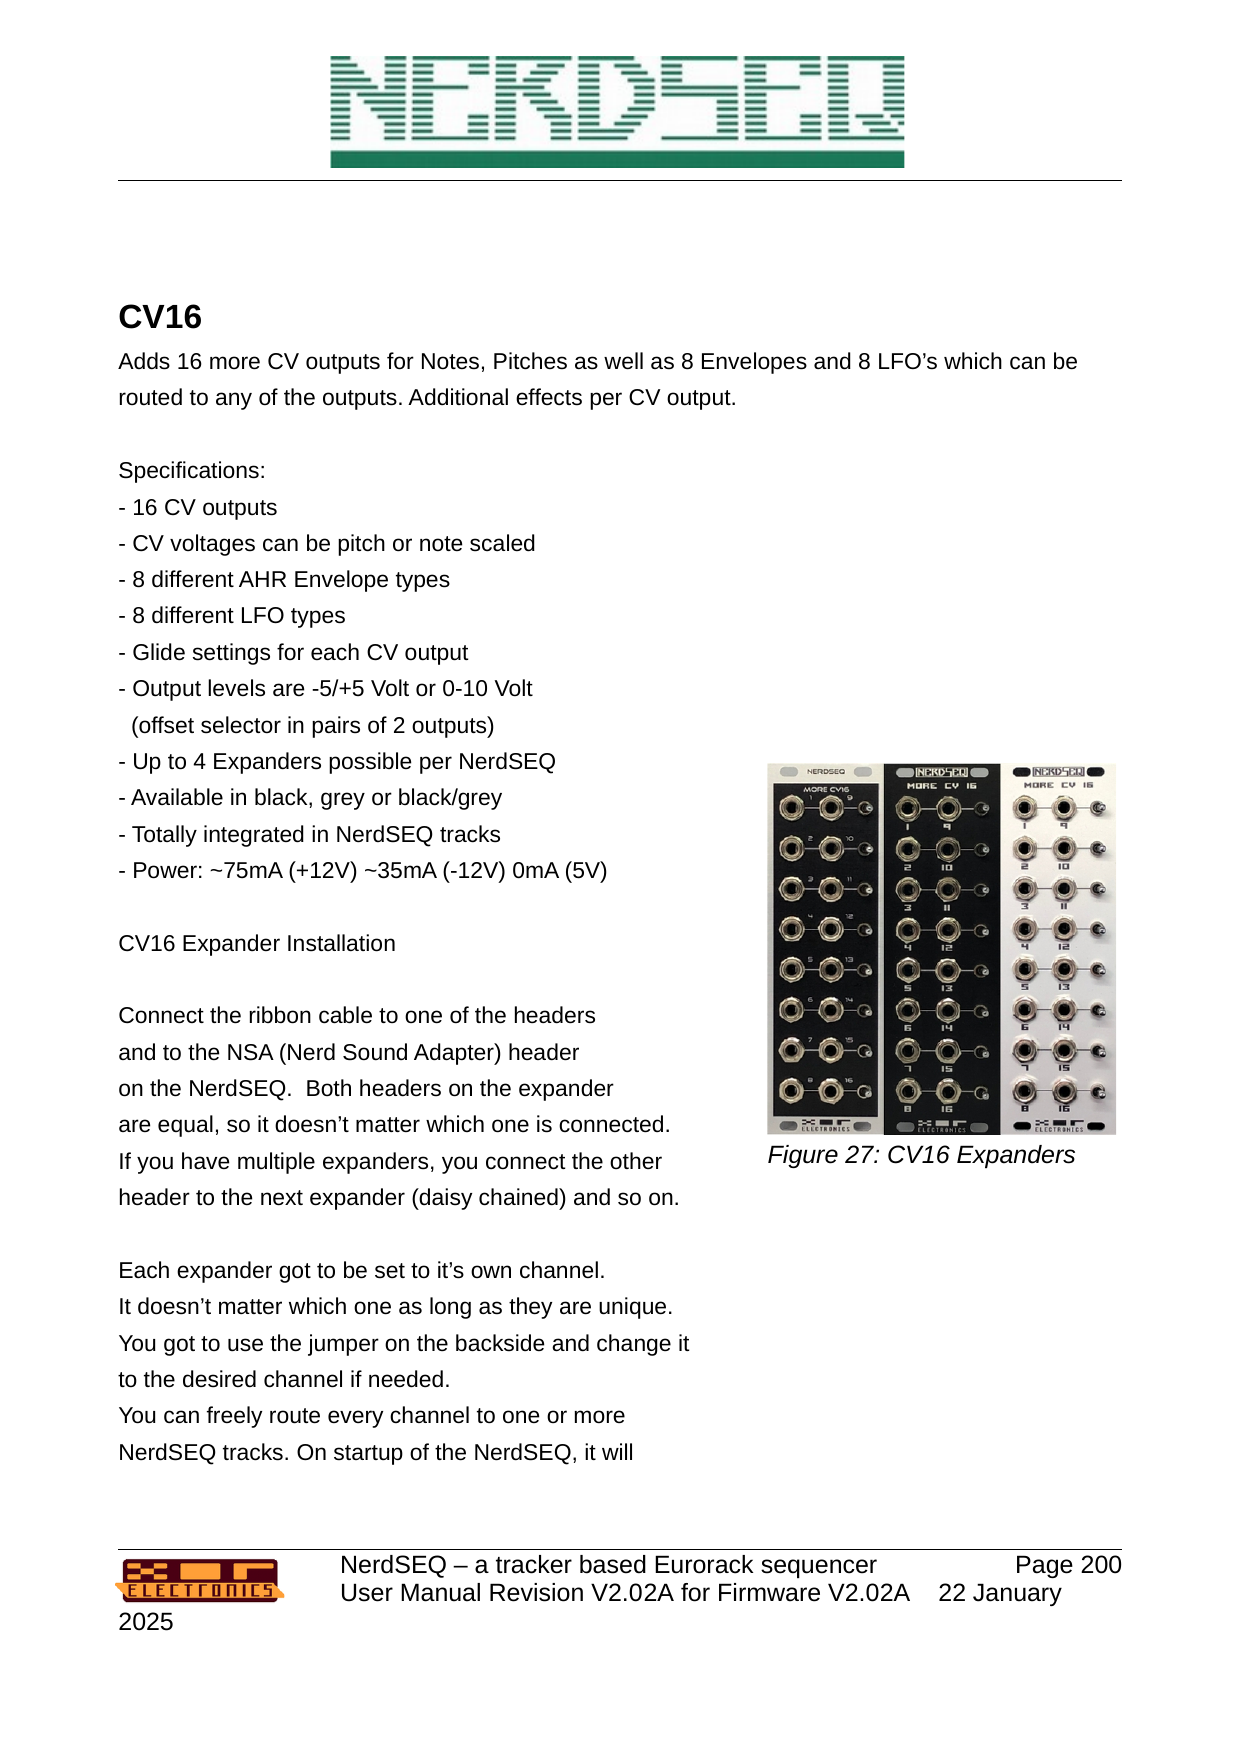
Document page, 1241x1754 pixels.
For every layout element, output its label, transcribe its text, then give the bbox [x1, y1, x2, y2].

text - Output levels are -5/+5 Volt or 0-10 Volt [118, 675, 1122, 702]
text header to the next expander (daisy chained) and so on. [118, 1184, 1122, 1211]
text - Available in black, grey or black/grey [118, 784, 767, 811]
text It doesn’t matter which one as long as they are unique. [118, 1293, 1122, 1319]
subtitle CV16 [118, 297, 1122, 336]
text CV16 Expander Installation [118, 930, 767, 956]
text You can freely route every channel to one or more [118, 1402, 1122, 1429]
text and to the NSA (Nerd Sound Adapter) header [118, 1039, 767, 1065]
text Connect the ribbon cable to one of the headers [118, 1002, 767, 1029]
picture [330, 56, 905, 168]
picture [767, 763, 1117, 1135]
text on the NerdSEQ. Both headers on the expander [118, 1075, 767, 1101]
text (offset selector in pairs of 2 outputs) [118, 712, 1122, 738]
text Each expander got to be set to it’s own channel. [118, 1257, 1122, 1283]
text Figure 27: CV16 Expanders [767, 1135, 1116, 1168]
text - Glide settings for each CV output [118, 639, 1122, 665]
text NerdSEQ tracks. On startup of the NerdSEQ, it will [118, 1439, 1122, 1465]
text - Power: ~75mA (+12V) ~35mA (-12V) 0mA (5V) [118, 857, 767, 883]
text Specifications: [118, 457, 1122, 483]
text are equal, so it doesn’t matter which one is connected. [118, 1111, 767, 1138]
text - 8 different LFO types [118, 602, 1122, 629]
text You got to use the jumper on the backside and change it [118, 1329, 1122, 1356]
picture [115, 1555, 285, 1605]
text - 8 different AHR Envelope types [118, 566, 1122, 592]
text - Totally integrated in NerdSEQ tracks [118, 821, 767, 847]
text - CV voltages can be pitch or note scaled [118, 530, 1122, 556]
text - 16 CV outputs [118, 493, 1122, 520]
text - Up to 4 Expanders possible per NerdSEQ [118, 748, 1122, 774]
text to the desired channel if needed. [118, 1366, 1122, 1392]
text If you have multiple expanders, you connect the other [118, 1148, 1122, 1174]
text Adds 16 more CV outputs for Notes, Pitches as well as 8 Envelopes and 8 LFO’s which can be routed to any of the outputs. Additional effects per CV output. [118, 348, 1122, 411]
